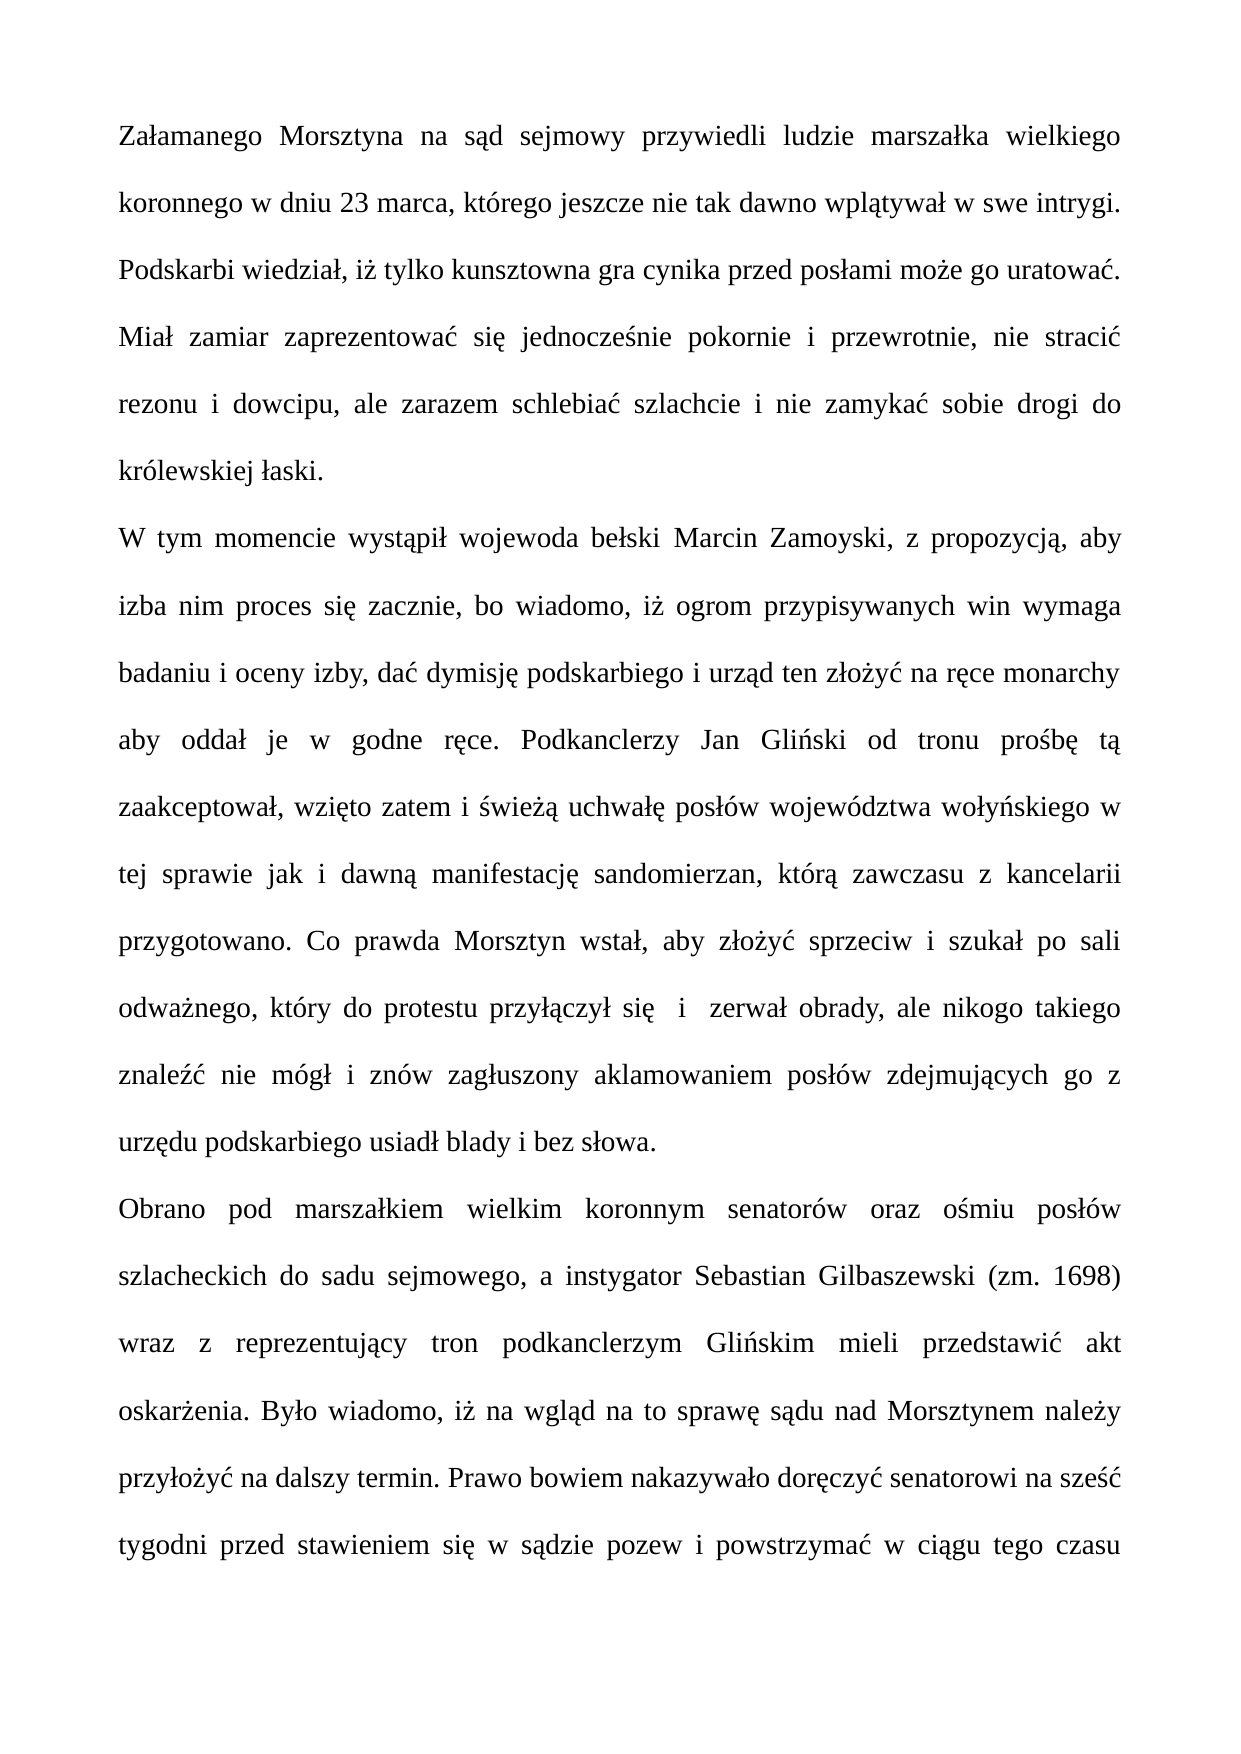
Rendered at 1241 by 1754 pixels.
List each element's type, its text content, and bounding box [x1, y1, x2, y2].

text Załamanego Morsztyna na sąd sejmowy przywiedli ludzie marszałka wielkiego koronnego w dniu 23 marca, którego jeszcze nie tak dawno wplątywał w swe intrygi. Podskarbi wiedział, iż tylko kunsztowna gra cynika przed posłami może go uratować. Miał zamiar zaprezentować się jednocześnie pokornie i przewrotnie, nie stracić rezonu i dowcipu, ale zarazem schlebiać szlachcie i nie zamykać sobie drogi do królewskiej łaski. [118, 118, 1122, 487]
text W tym momencie wystąpił wojewoda bełski Marcin Zamoyski, z propozycją, aby izba nim proces się zacznie, bo wiadomo, iż ogrom przypisywanych win wymaga badaniu i oceny izby, dać dymisję podskarbiego i urząd ten złożyć na ręce monarchy aby oddał je w godne ręce. Podkanclerzy Jan Gliński od tronu prośbę tą zaakceptował, wzięto zatem i świeżą uchwałę posłów województwa wołyńskiego w tej sprawie jak i dawną manifestację sandomierzan, którą zawczasu z kancelarii przygotowano. Co prawda Morsztyn wstał, aby złożyć sprzeciw i szukał po sali odważnego, który do protestu przyłączył się i zerwał obrady, ale nikogo takiego znaleźć nie mógł i znów zagłuszony aklamowaniem posłów zdejmujących go z urzędu podskarbiego usiadł blady i bez słowa. [118, 521, 1122, 1158]
text Obrano pod marszałkiem wielkim koronnym senatorów oraz ośmiu posłów szlacheckich do sadu sejmowego, a instygator Sebastian Gilbaszewski (zm. 1698) wraz z reprezentujący tron podkanclerzym Glińskim mieli przedstawić akt oskarżenia. Było wiadomo, iż na wgląd na to sprawę sądu nad Morsztynem należy przyłożyć na dalszy termin. Prawo bowiem nakazywało doręczyć senatorowi na sześć tygodni przed stawieniem się w sądzie pozew i powstrzymać w ciągu tego czasu [118, 1191, 1122, 1560]
